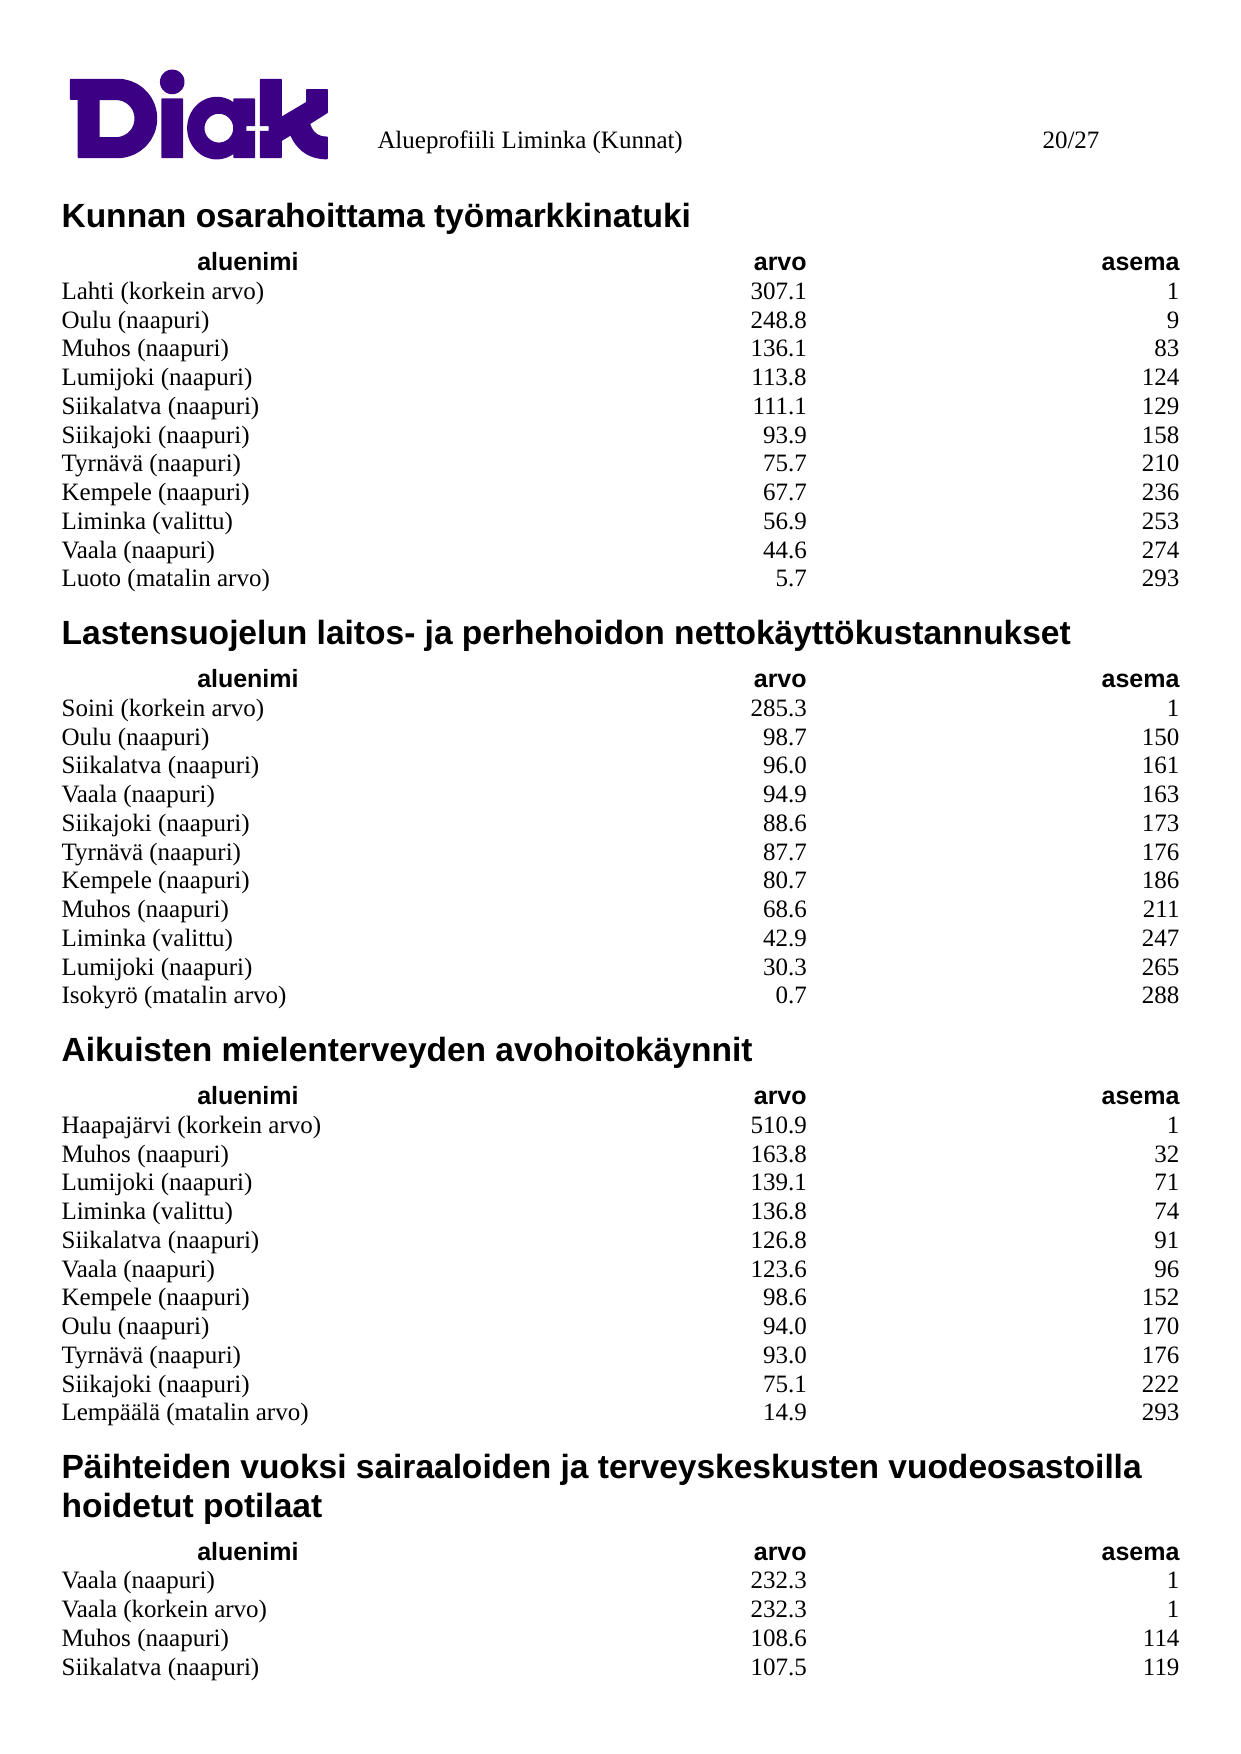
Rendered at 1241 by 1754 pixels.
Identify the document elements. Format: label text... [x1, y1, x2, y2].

table_cell 98.6 [434, 1283, 806, 1311]
table_cell 123.6 [434, 1254, 806, 1282]
table_cell 96.0 [434, 751, 806, 779]
table_header asema [806, 247, 1179, 276]
table_cell 248.8 [434, 305, 806, 333]
table_cell 129 [806, 391, 1179, 420]
table_cell 88.6 [434, 808, 806, 837]
table_cell Siikajoki (naapuri) [61, 808, 434, 837]
table_cell 71 [806, 1168, 1179, 1196]
table_cell 9 [806, 305, 1179, 333]
table_cell 56.9 [434, 506, 806, 535]
table_cell 232.3 [434, 1594, 806, 1623]
table_cell 222 [806, 1369, 1179, 1397]
table_cell 114 [806, 1623, 1179, 1652]
table_cell 170 [806, 1311, 1179, 1340]
table_cell Lumijoki (naapuri) [61, 1168, 434, 1196]
table_cell 0.7 [434, 981, 806, 1009]
table_cell 136.8 [434, 1196, 806, 1225]
table_cell 126.8 [434, 1225, 806, 1254]
table_cell Vaala (naapuri) [61, 1254, 434, 1282]
table_cell 30.3 [434, 952, 806, 981]
table_cell Vaala (naapuri) [61, 535, 434, 563]
table_cell 288 [806, 981, 1179, 1009]
table_cell 119 [806, 1652, 1179, 1681]
table_cell Lahti (korkein arvo) [61, 276, 434, 305]
table_cell 94.9 [434, 779, 806, 808]
table_cell 163 [806, 779, 1179, 808]
table_cell Vaala (korkein arvo) [61, 1594, 434, 1623]
table_cell 211 [806, 894, 1179, 923]
table_cell Muhos (naapuri) [61, 334, 434, 362]
table_header aluenimi [61, 247, 434, 276]
table_cell Siikalatva (naapuri) [61, 1225, 434, 1254]
table_header arvo [434, 1081, 806, 1110]
table_cell 253 [806, 506, 1179, 535]
table_header asema [806, 1081, 1179, 1110]
table_cell 1 [806, 1110, 1179, 1139]
table_header arvo [434, 247, 806, 276]
table_cell 96 [806, 1254, 1179, 1282]
subtitle Lastensuojelun laitos- ja perhehoidon nettokäyttökustannukset [61, 613, 1179, 652]
table_cell Tyrnävä (naapuri) [61, 449, 434, 477]
table_cell 44.6 [434, 535, 806, 563]
table_cell 285.3 [434, 693, 806, 722]
table_cell Muhos (naapuri) [61, 894, 434, 923]
table_header arvo [434, 1537, 806, 1566]
table_cell 94.0 [434, 1311, 806, 1340]
table_cell Siikalatva (naapuri) [61, 751, 434, 779]
table_cell 265 [806, 952, 1179, 981]
table_cell 293 [806, 1398, 1179, 1426]
table_cell Isokyrö (matalin arvo) [61, 981, 434, 1009]
table_cell 93.9 [434, 420, 806, 448]
subtitle Päihteiden vuoksi sairaaloiden ja terveyskeskusten vuodeosastoilla hoidetut potilaat [61, 1447, 1179, 1524]
table_cell 98.7 [434, 722, 806, 751]
table_header arvo [434, 664, 806, 693]
table_cell 87.7 [434, 837, 806, 866]
table_cell Siikalatva (naapuri) [61, 391, 434, 420]
table_cell 176 [806, 837, 1179, 866]
table_cell 1 [806, 1594, 1179, 1623]
table_header aluenimi [61, 1537, 434, 1566]
table_cell Luoto (matalin arvo) [61, 564, 434, 592]
table_cell 75.7 [434, 449, 806, 477]
table_cell 42.9 [434, 923, 806, 952]
table_cell Vaala (naapuri) [61, 779, 434, 808]
table_cell 80.7 [434, 866, 806, 894]
table_cell 107.5 [434, 1652, 806, 1681]
table_cell 161 [806, 751, 1179, 779]
table_header aluenimi [61, 664, 434, 693]
subtitle Kunnan osarahoittama työmarkkinatuki [61, 196, 1179, 235]
table_cell Soini (korkein arvo) [61, 693, 434, 722]
table_cell Oulu (naapuri) [61, 1311, 434, 1340]
table_cell Haapajärvi (korkein arvo) [61, 1110, 434, 1139]
table_cell 307.1 [434, 276, 806, 305]
table_cell 74 [806, 1196, 1179, 1225]
table_cell Lumijoki (naapuri) [61, 952, 434, 981]
table_cell Liminka (valittu) [61, 506, 434, 535]
table_header asema [806, 664, 1179, 693]
table_cell 293 [806, 564, 1179, 592]
table_cell 91 [806, 1225, 1179, 1254]
table_cell Siikalatva (naapuri) [61, 1652, 434, 1681]
table_cell 1 [806, 276, 1179, 305]
table_cell Liminka (valittu) [61, 923, 434, 952]
table_cell 111.1 [434, 391, 806, 420]
table_cell 158 [806, 420, 1179, 448]
table_cell Tyrnävä (naapuri) [61, 1340, 434, 1369]
table_cell 136.1 [434, 334, 806, 362]
table_cell 67.7 [434, 477, 806, 506]
table_cell Lempäälä (matalin arvo) [61, 1398, 434, 1426]
table_cell 14.9 [434, 1398, 806, 1426]
table_cell Kempele (naapuri) [61, 1283, 434, 1311]
table_cell 510.9 [434, 1110, 806, 1139]
table_cell 108.6 [434, 1623, 806, 1652]
table_cell 93.0 [434, 1340, 806, 1369]
table_cell 236 [806, 477, 1179, 506]
table_cell Vaala (naapuri) [61, 1566, 434, 1594]
table_cell 68.6 [434, 894, 806, 923]
table_cell Siikajoki (naapuri) [61, 1369, 434, 1397]
table_cell Liminka (valittu) [61, 1196, 434, 1225]
table_cell Tyrnävä (naapuri) [61, 837, 434, 866]
table_cell Oulu (naapuri) [61, 305, 434, 333]
table_cell 152 [806, 1283, 1179, 1311]
table_cell 163.8 [434, 1139, 806, 1167]
table_cell 232.3 [434, 1566, 806, 1594]
table_header asema [806, 1537, 1179, 1566]
table_cell Muhos (naapuri) [61, 1139, 434, 1167]
table_cell Lumijoki (naapuri) [61, 362, 434, 391]
table_cell Oulu (naapuri) [61, 722, 434, 751]
table_cell Muhos (naapuri) [61, 1623, 434, 1652]
table_cell 247 [806, 923, 1179, 952]
table_cell 83 [806, 334, 1179, 362]
table_cell 210 [806, 449, 1179, 477]
table_cell 113.8 [434, 362, 806, 391]
table_cell 1 [806, 693, 1179, 722]
subtitle Aikuisten mielenterveyden avohoitokäynnit [61, 1030, 1179, 1069]
table_cell 176 [806, 1340, 1179, 1369]
table_cell Kempele (naapuri) [61, 477, 434, 506]
table_cell 32 [806, 1139, 1179, 1167]
table_cell 5.7 [434, 564, 806, 592]
table_cell 75.1 [434, 1369, 806, 1397]
table_cell 173 [806, 808, 1179, 837]
table_cell Kempele (naapuri) [61, 866, 434, 894]
table_cell 139.1 [434, 1168, 806, 1196]
table_cell Siikajoki (naapuri) [61, 420, 434, 448]
table_header aluenimi [61, 1081, 434, 1110]
table_cell 124 [806, 362, 1179, 391]
table_cell 274 [806, 535, 1179, 563]
table_cell 150 [806, 722, 1179, 751]
table_cell 186 [806, 866, 1179, 894]
table_cell 1 [806, 1566, 1179, 1594]
